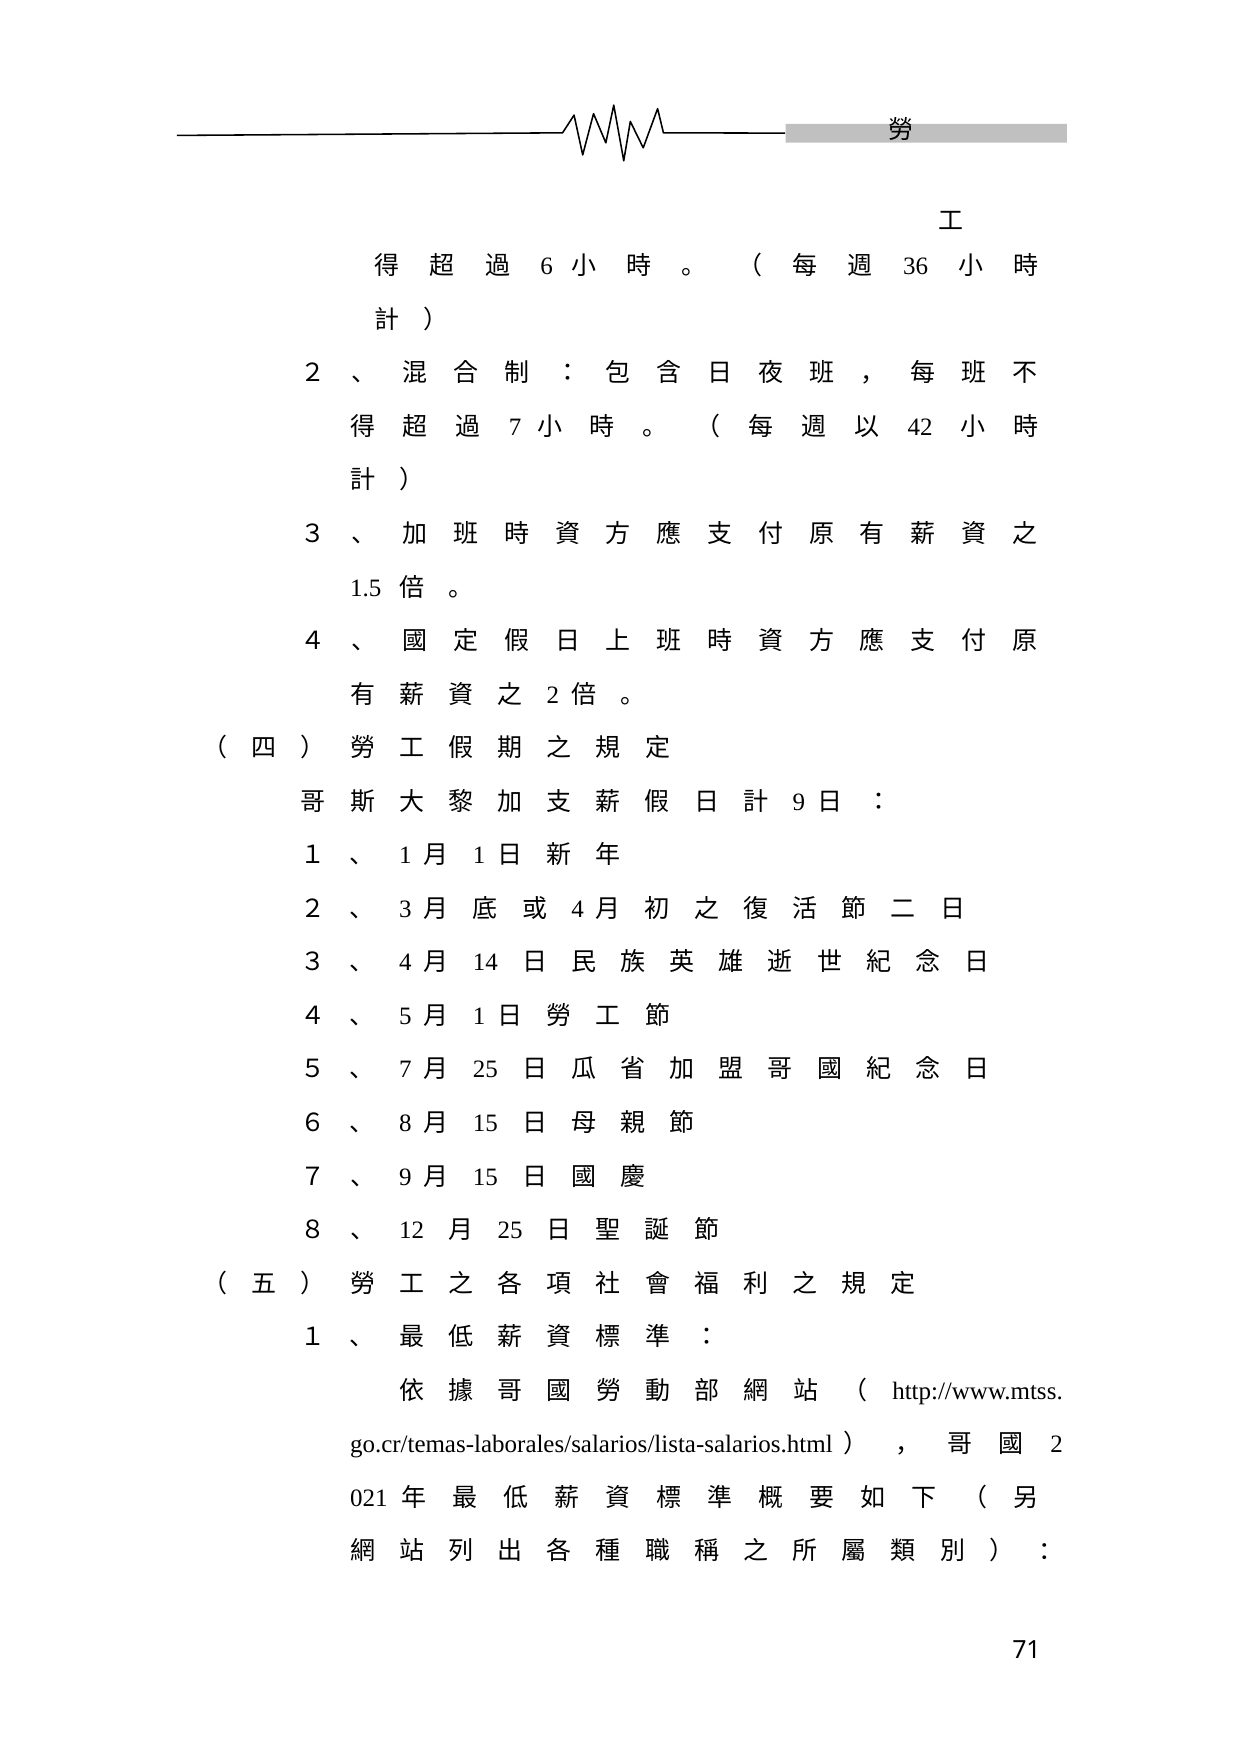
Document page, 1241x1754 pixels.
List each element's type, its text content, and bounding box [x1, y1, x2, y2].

text （五）勞工之各項社會福利之規定 [202, 1254, 1063, 1308]
text ７、9月15日國慶 [276, 1147, 1063, 1201]
text 哥斯大黎加支薪假日計9日： [276, 773, 1063, 826]
text 依據哥國勞動部網站（http://www.mtss.go.cr/temas-laborales/salarios/lista-salarios.html），哥國2021年最低薪資標準概要如下（另網站列出各種職稱之所屬類別）： [325, 1362, 1063, 1576]
text ６、8月15日母親節 [276, 1094, 1063, 1147]
text 得超過6小時。（每週36小時計） [301, 237, 1063, 344]
text （四）勞工假期之規定 [202, 719, 1063, 773]
text ４、5月1日勞工節 [276, 987, 1063, 1040]
text １、最低薪資標準： [276, 1308, 1063, 1362]
text ５、7月25日瓜省加盟哥國紀念日 [276, 1040, 1063, 1094]
text ２、混合制：包含日夜班，每班不得超過7小時。（每週以42小時計） [276, 344, 1063, 505]
text １、1月1日新年 [276, 826, 1063, 880]
text ３、4月14日民族英雄逝世紀念日 [276, 933, 1063, 987]
text ３、加班時資方應支付原有薪資之1.5倍。 [276, 505, 1063, 612]
text ４、國定假日上班時資方應支付原有薪資之2倍。 [276, 612, 1063, 719]
text ２、3月底或4月初之復活節二日 [276, 880, 1063, 933]
text ８、12月25日聖誕節 [276, 1201, 1063, 1254]
